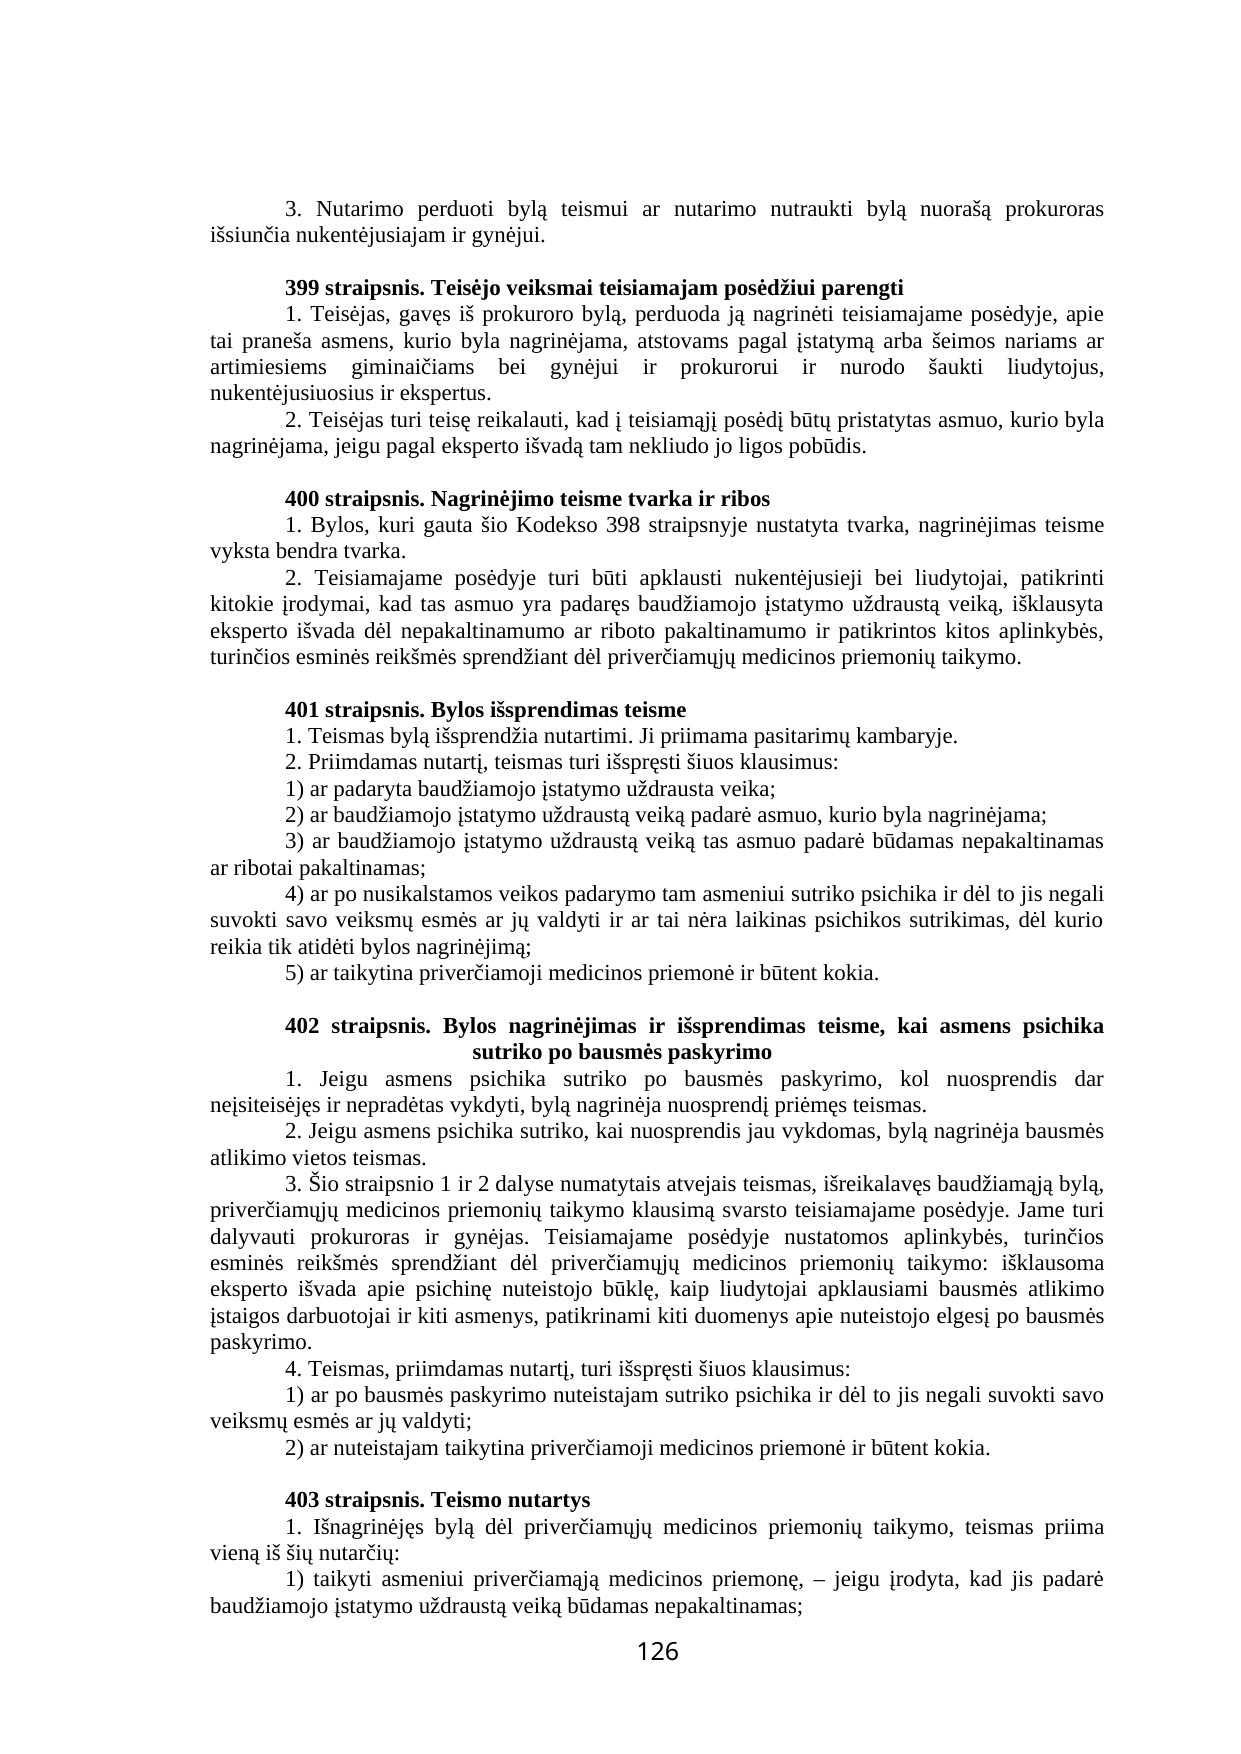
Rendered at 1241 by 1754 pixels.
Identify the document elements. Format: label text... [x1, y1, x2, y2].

text 5) ar taikytina priverčiamoji medicinos priemonė ir būtent kokia. [210, 959, 1106, 986]
text 1. Išnagrinėjęs bylą dėl priverčiamųjų medicinos priemonių taikymo, teismas priima vieną iš šių nutarčių: [210, 1513, 1106, 1565]
text 1) taikyti asmeniui priverčiamąją medicinos priemonę, – jeigu įrodyta, kad jis padarė baudžiamojo įstatymo uždraustą veiką būdamas nepakaltinamas; [210, 1565, 1106, 1618]
text 403 straipsnis. Teismo nutartys [210, 1486, 1106, 1513]
text 402 straipsnis. Bylos nagrinėjimas ir išsprendimas teisme, kai asmens psichika sutriko po bausmės paskyrimo [285, 1012, 1106, 1065]
text 2. Jeigu asmens psichika sutriko, kai nuosprendis jau vykdomas, bylą nagrinėja bausmės atlikimo vietos teismas. [210, 1117, 1106, 1170]
text 2) ar nuteistajam taikytina priverčiamoji medicinos priemonė ir būtent kokia. [210, 1434, 1106, 1460]
text 1. Teisėjas, gavęs iš prokuroro bylą, perduoda ją nagrinėti teisiamajame posėdyje, apie tai praneša asmens, kurio byla nagrinėjama, atstovams pagal įstatymą arba šeimos nariams ar artimiesiems giminaičiams bei gynėjui ir prokurorui ir nurodo šaukti liudytojus, nukentėjusiuosius ir ekspertus. [210, 300, 1106, 406]
text 2) ar baudžiamojo įstatymo uždraustą veiką padarė asmuo, kurio byla nagrinėjama; [210, 801, 1106, 827]
text 3. Šio straipsnio 1 ir 2 dalyse numatytais atvejais teismas, išreikalavęs baudžiamąją bylą, priverčiamųjų medicinos priemonių taikymo klausimą svarsto teisiamajame posėdyje. Jame turi dalyvauti prokuroras ir gynėjas. Teisiamajame posėdyje nustatomos aplinkybės, turinčios esminės reikšmės sprendžiant dėl priverčiamųjų medicinos priemonių taikymo: išklausoma eksperto išvada apie psichinę nuteistojo būklę, kaip liudytojai apklausiami bausmės atlikimo įstaigos darbuotojai ir kiti asmenys, patikrinami kiti duomenys apie nuteistojo elgesį po bausmės paskyrimo. [210, 1170, 1106, 1354]
text 401 straipsnis. Bylos išsprendimas teisme [210, 696, 1106, 722]
text 2. Teisėjas turi teisę reikalauti, kad į teisiamąjį posėdį būtų pristatytas asmuo, kurio byla nagrinėjama, jeigu pagal eksperto išvadą tam nekliudo jo ligos pobūdis. [210, 406, 1106, 458]
text 400 straipsnis. Nagrinėjimo teisme tvarka ir ribos [210, 485, 1106, 511]
text 1. Jeigu asmens psichika sutriko po bausmės paskyrimo, kol nuosprendis dar neįsiteisėjęs ir nepradėtas vykdyti, bylą nagrinėja nuosprendį priėmęs teismas. [210, 1065, 1106, 1117]
text 3) ar baudžiamojo įstatymo uždraustą veiką tas asmuo padarė būdamas nepakaltinamas ar ribotai pakaltinamas; [210, 827, 1106, 880]
text 3. Nutarimo perduoti bylą teismui ar nutarimo nutraukti bylą nuorašą prokuroras išsiunčia nukentėjusiajam ir gynėjui. [210, 195, 1106, 248]
text 1. Teismas bylą išsprendžia nutartimi. Ji priimama pasitarimų kambaryje. [210, 722, 1106, 748]
text 1) ar padaryta baudžiamojo įstatymo uždrausta veika; [210, 775, 1106, 801]
text 4) ar po nusikalstamos veikos padarymo tam asmeniui sutriko psichika ir dėl to jis negali suvokti savo veiksmų esmės ar jų valdyti ir ar tai nėra laikinas psichikos sutrikimas, dėl kurio reikia tik atidėti bylos nagrinėjimą; [210, 880, 1106, 959]
text 4. Teismas, priimdamas nutartį, turi išspręsti šiuos klausimus: [210, 1354, 1106, 1381]
text 1) ar po bausmės paskyrimo nuteistajam sutriko psichika ir dėl to jis negali suvokti savo veiksmų esmės ar jų valdyti; [210, 1381, 1106, 1434]
text 1. Bylos, kuri gauta šio Kodekso 398 straipsnyje nustatyta tvarka, nagrinėjimas teisme vyksta bendra tvarka. [210, 511, 1106, 564]
text 2. Priimdamas nutartį, teismas turi išspręsti šiuos klausimus: [210, 748, 1106, 775]
text 399 straipsnis. Teisėjo veiksmai teisiamajam posėdžiui parengti [210, 274, 1106, 300]
text 2. Teisiamajame posėdyje turi būti apklausti nukentėjusieji bei liudytojai, patikrinti kitokie įrodymai, kad tas asmuo yra padaręs baudžiamojo įstatymo uždraustą veiką, išklausyta eksperto išvada dėl nepakaltinamumo ar riboto pakaltinamumo ir patikrintos kitos aplinkybės, turinčios esminės reikšmės sprendžiant dėl priverčiamųjų medicinos priemonių taikymo. [210, 564, 1106, 669]
